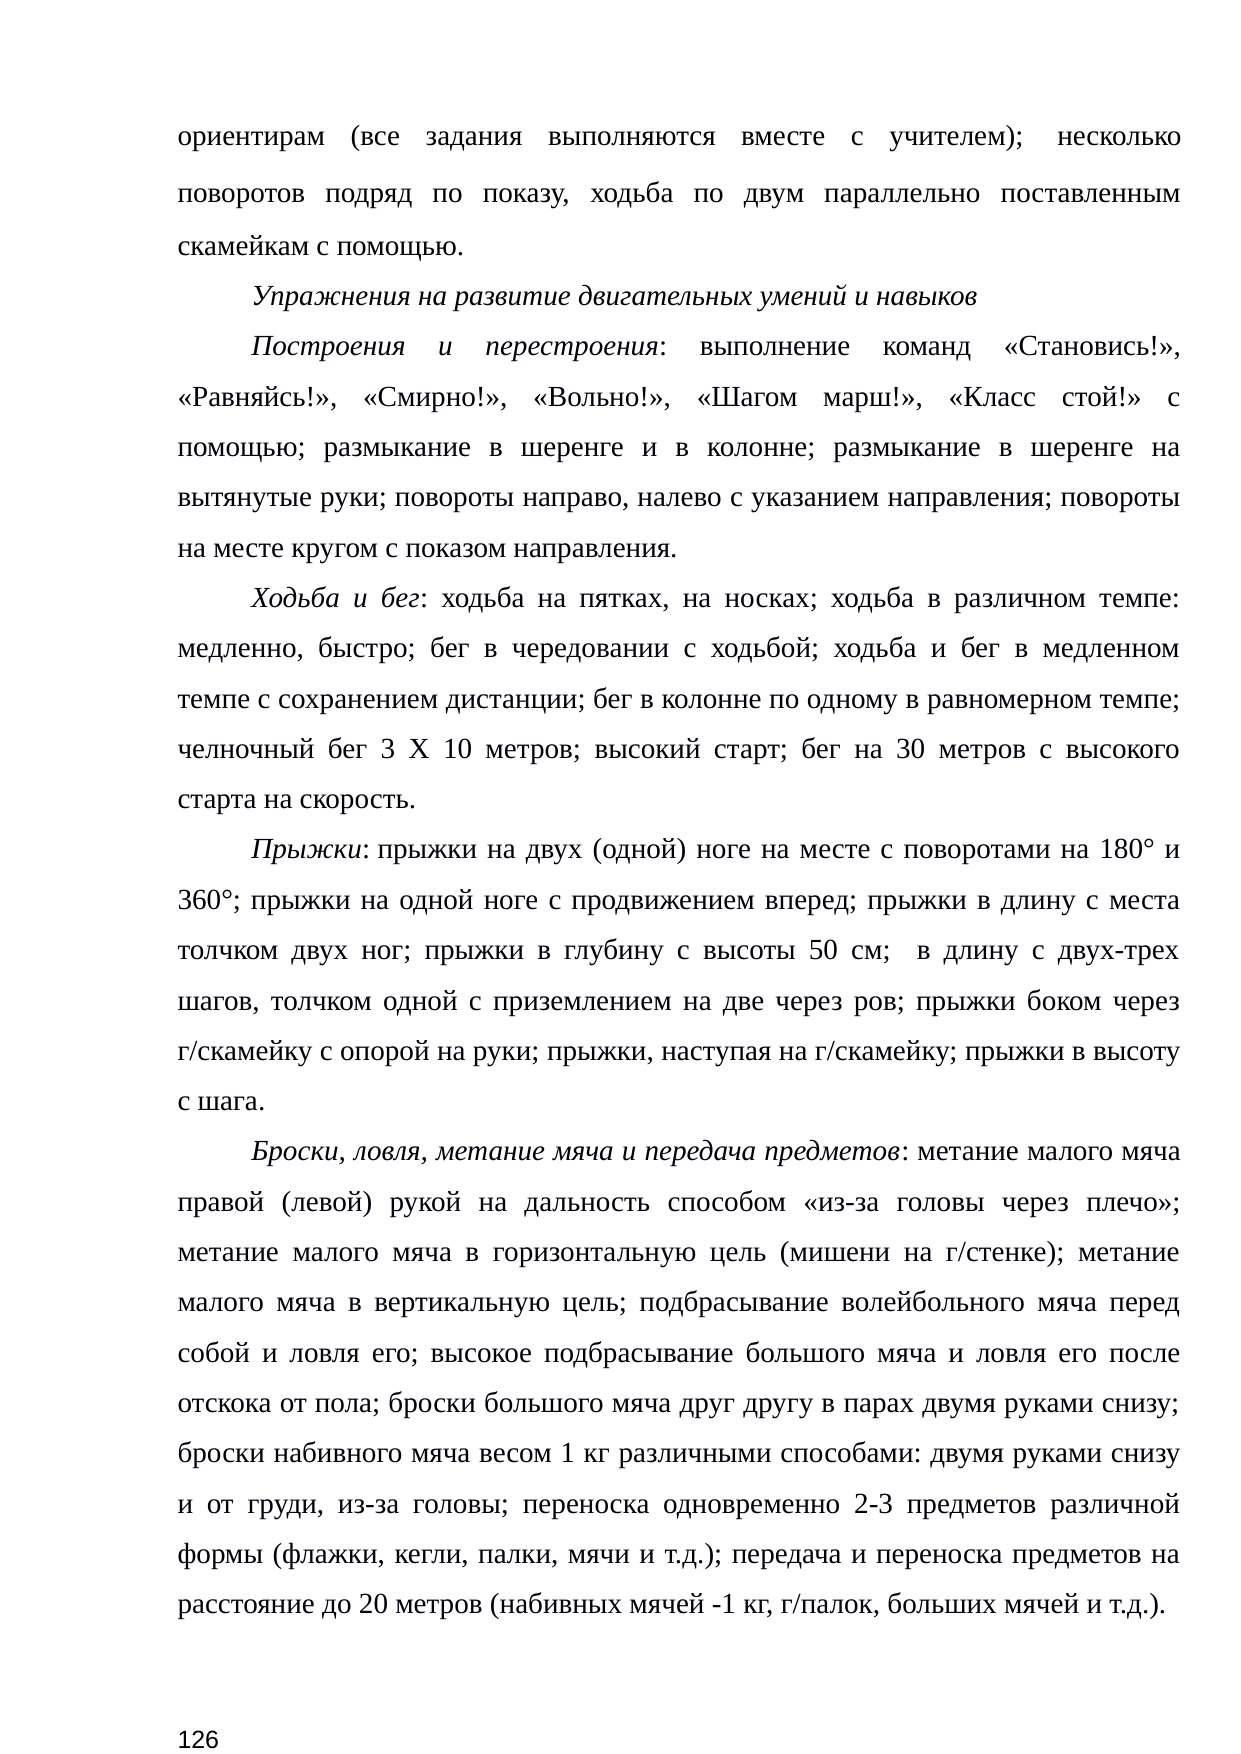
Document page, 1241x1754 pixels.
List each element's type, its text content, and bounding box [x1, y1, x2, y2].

text ориентирам (все задания выполняются вместе с учителем); несколько поворотов подряд по показу, ходьба по двум параллельно поставленным скамейкам с помощью. [177, 118, 1181, 261]
text Ходьба и бег: ходьба на пятках, на носках; ходьба в различном темпе: медленно, быстро; бег в чередовании с ходьбой; ходьба и бег в медленном темпе с сохранением дистанции; бег в колонне по одному в равномерном темпе; челночный бег 3 Х 10 метров; высокий старт; бег на 30 метров с высокого старта на скорость. [177, 580, 1181, 815]
text Прыжки: прыжки на двух (одной) ноге на месте с поворотами на 180° и 360°; прыжки на одной ноге с продвижением вперед; прыжки в длину с места толчком двух ног; прыжки в глубину с высоты 50 см; в длину с двух-трех шагов, толчком одной с приземлением на две через ров; прыжки боком через г/скамейку с опорой на руки; прыжки, наступая на г/скамейку; прыжки в высоту с шага. [177, 832, 1181, 1117]
text Построения и перестроения: выполнение команд «Становись!», «Равняйсь!», «Смирно!», «Вольно!», «Шагом марш!», «Класс стой!» с помощью; размыкание в шеренге и в колонне; размыкание в шеренге на вытянутые руки; повороты направо, налево с указанием направления; повороты на месте кругом с показом направления. [177, 328, 1181, 563]
text Броски, ловля, метание мяча и передача предметов: метание малого мяча правой (левой) рукой на дальность способом «из-за головы через плечо»; метание малого мяча в горизонтальную цель (мишени на г/стенке); метание малого мяча в вертикальную цель; подбрасывание волейбольного мяча перед собой и ловля его; высокое подбрасывание большого мяча и ловля его после отскока от пола; броски большого мяча друг другу в парах двумя руками снизу; броски набивного мяча весом 1 кг различными способами: двумя руками снизу и от груди, из-за головы; переноска одновременно 2-3 предметов различной формы (флажки, кегли, палки, мячи и т.д.); передача и переноска предметов на расстояние до 20 метров (набивных мячей -1 кг, г/палок, больших мячей и т.д.). [177, 1133, 1181, 1620]
text Упражнения на развитие двигательных умений и навыков [177, 278, 1181, 312]
